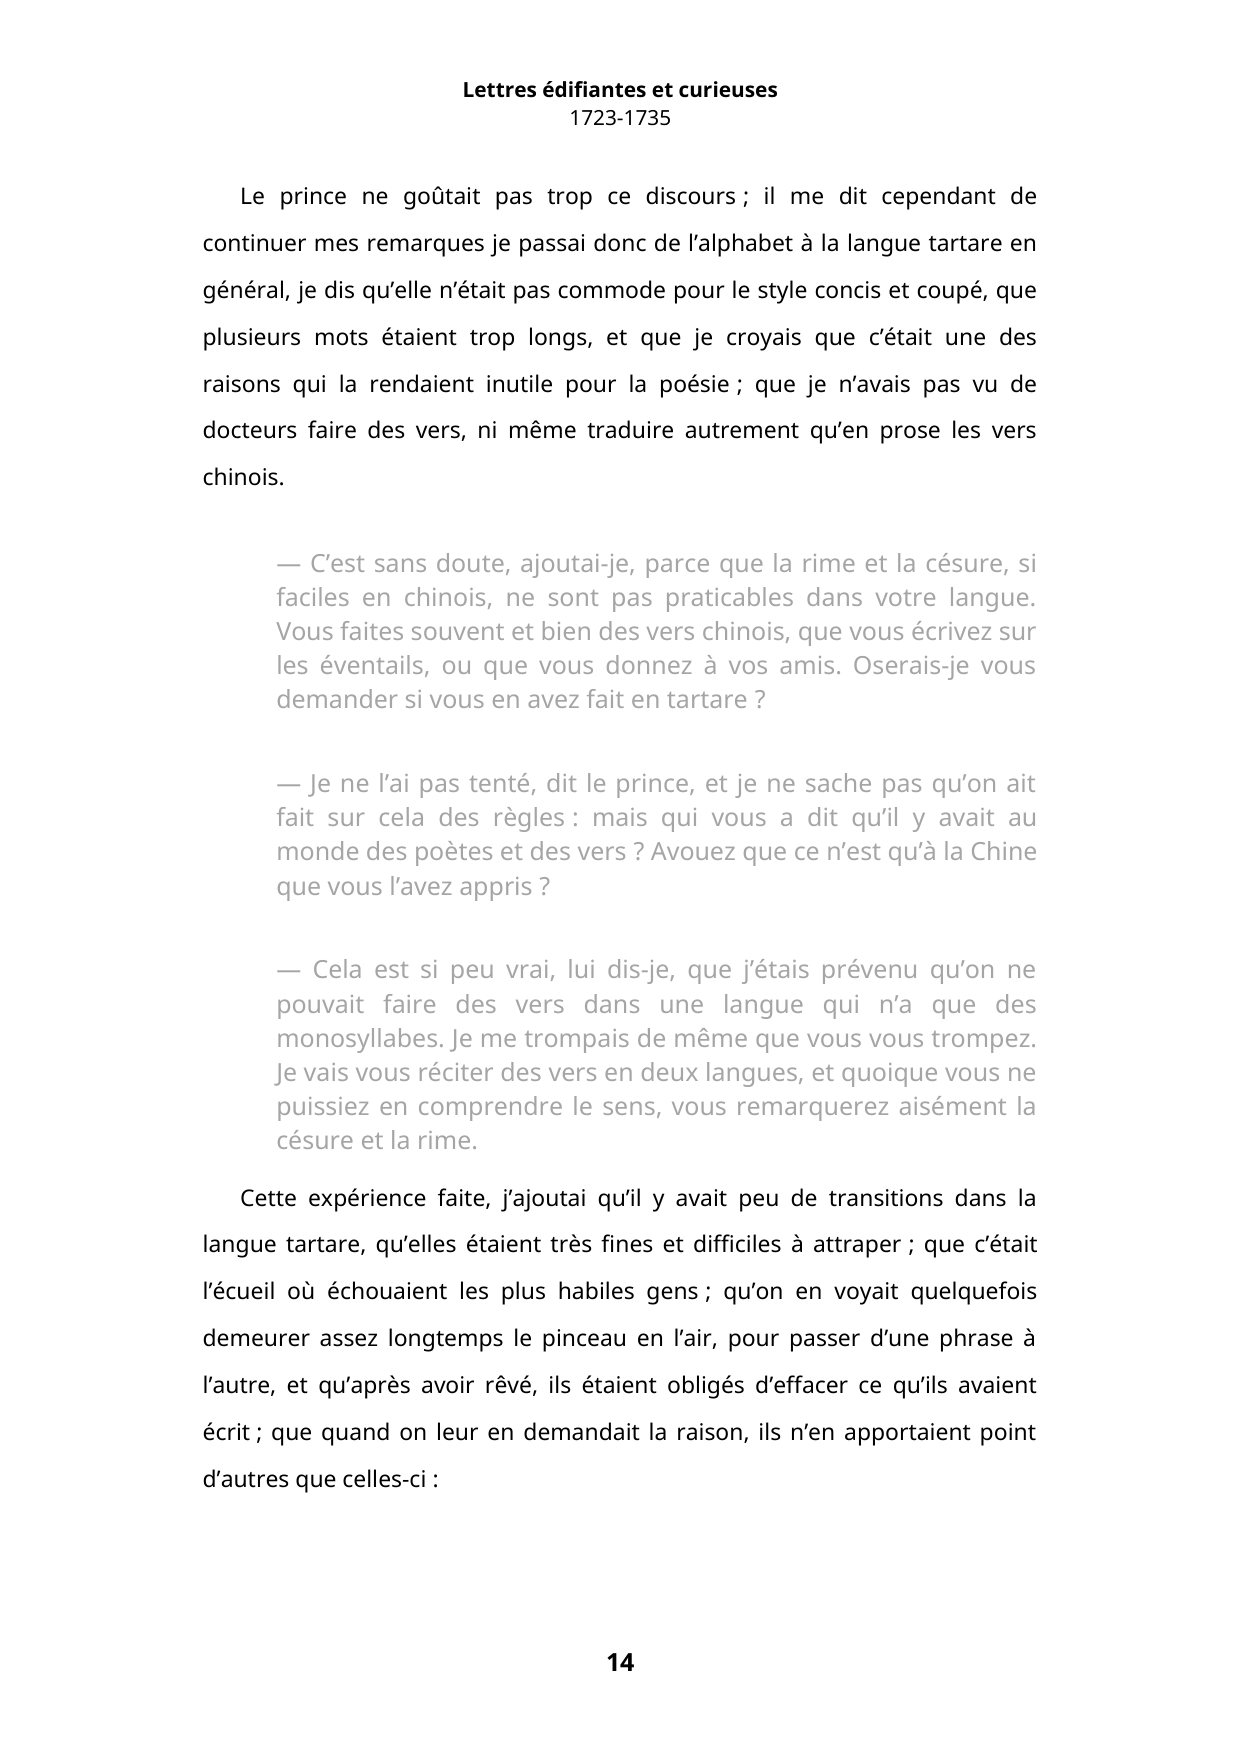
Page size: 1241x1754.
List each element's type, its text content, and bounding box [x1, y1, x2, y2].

text — Je ne l’ai pas tenté, dit le prince, et je ne sache pas qu’on ait fait sur cela des règles : mais qui vous a dit qu’il y avait au monde des poètes et des vers ? Avouez que ce n’est qu’à la Chine que vous l’avez appris ? [276, 766, 1038, 902]
text — Cela est si peu vrai, lui dis-je, que j’étais prévenu qu’on ne pouvait faire des vers dans une langue qui n’a que des monosyllabes. Je me trompais de même que vous vous trompez. Je vais vous réciter des vers en deux langues, et quoique vous ne puissiez en comprendre le sens, vous remarquerez aisément la césure et la rime. [276, 952, 1038, 1157]
text Le prince ne goûtait pas trop ce discours ; il me dit cependant de continuer mes remarques je passai donc de l’alphabet à la langue tartare en général, je dis qu’elle n’était pas commode pour le style concis et coupé, que plusieurs mots étaient trop longs, et que je croyais que c’était une des raisons qui la rendaient inutile pour la poésie ; que je n’avais pas vu de docteurs faire des vers, ni même traduire autrement qu’en prose les vers chinois. [202, 180, 1038, 492]
text Cette expérience faite, j’ajoutai qu’il y avait peu de transitions dans la langue tartare, qu’elles étaient très fines et difficiles à attraper ; que c’était l’écueil où échouaient les plus habiles gens ; qu’on en voyait quelquefois demeurer assez longtemps le pinceau en l’air, pour passer d’une phrase à l’autre, et qu’après avoir rêvé, ils étaient obligés d’effacer ce qu’ils avaient écrit ; que quand on leur en demandait la raison, ils n’en apportaient point d’autres que celles-ci : [202, 1182, 1038, 1494]
text — C’est sans doute, ajoutai-je, parce que la rime et la césure, si faciles en chinois, ne sont pas praticables dans votre langue. Vous faites souvent et bien des vers chinois, que vous écrivez sur les éventails, ou que vous donnez à vos amis. Oserais-je vous demander si vous en avez fait en tartare ? [276, 546, 1038, 716]
